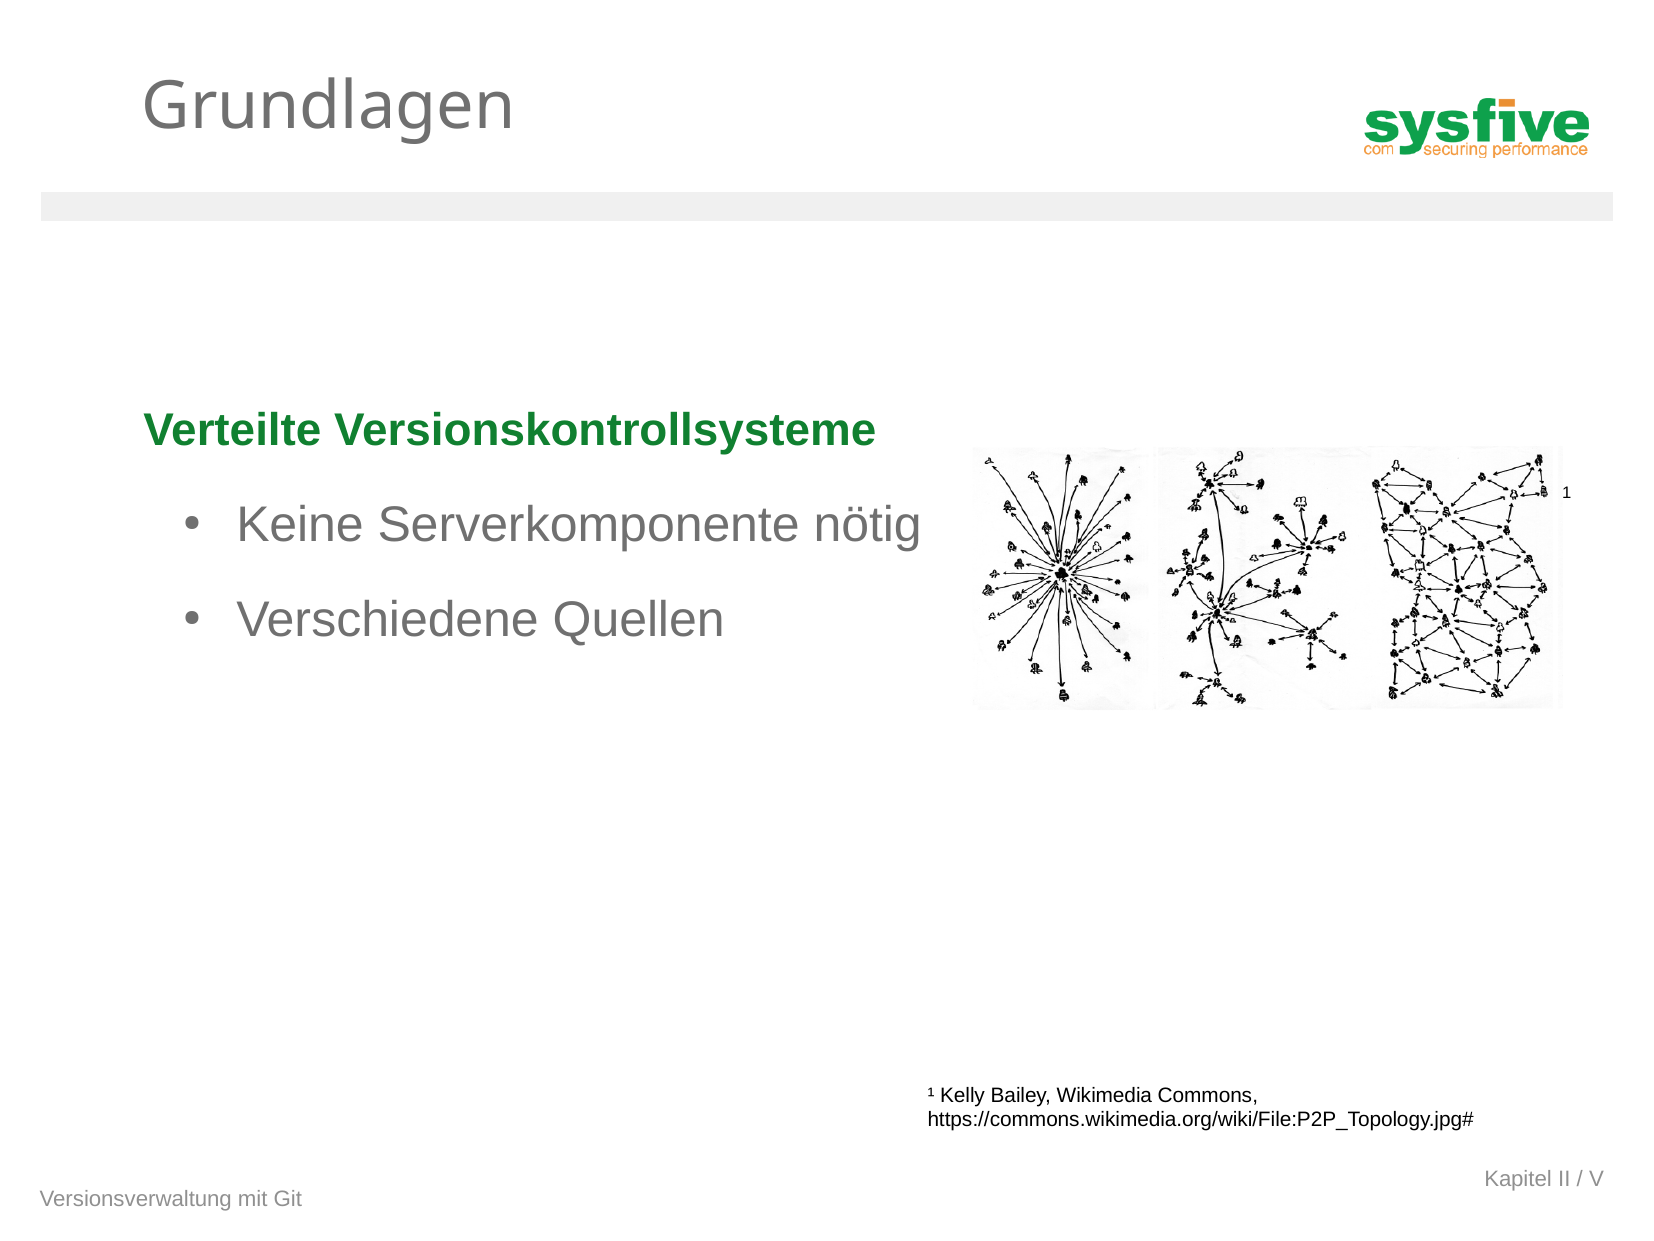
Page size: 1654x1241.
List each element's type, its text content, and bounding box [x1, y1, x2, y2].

text_box Versionsverwaltung mit Git [11, 1181, 331, 1217]
text_box [41, 192, 1613, 221]
title Grundlagen [141, 59, 1099, 146]
title Verteilte Versionskontrollsysteme [143, 386, 1100, 473]
text_box 1 [1563, 477, 1577, 508]
list Keine Serverkomponente nötig Verschiedene Quellen [165, 496, 1276, 1111]
text_box Kapitel II / V [1458, 1139, 1630, 1218]
picture [956, 439, 1563, 715]
picture [1364, 98, 1589, 158]
text_box ¹ Kelly Bailey, Wikimedia Commons, https://commons.wikimedia.org/wiki/File:P2P_Topology.jpg# [912, 1080, 1654, 1135]
